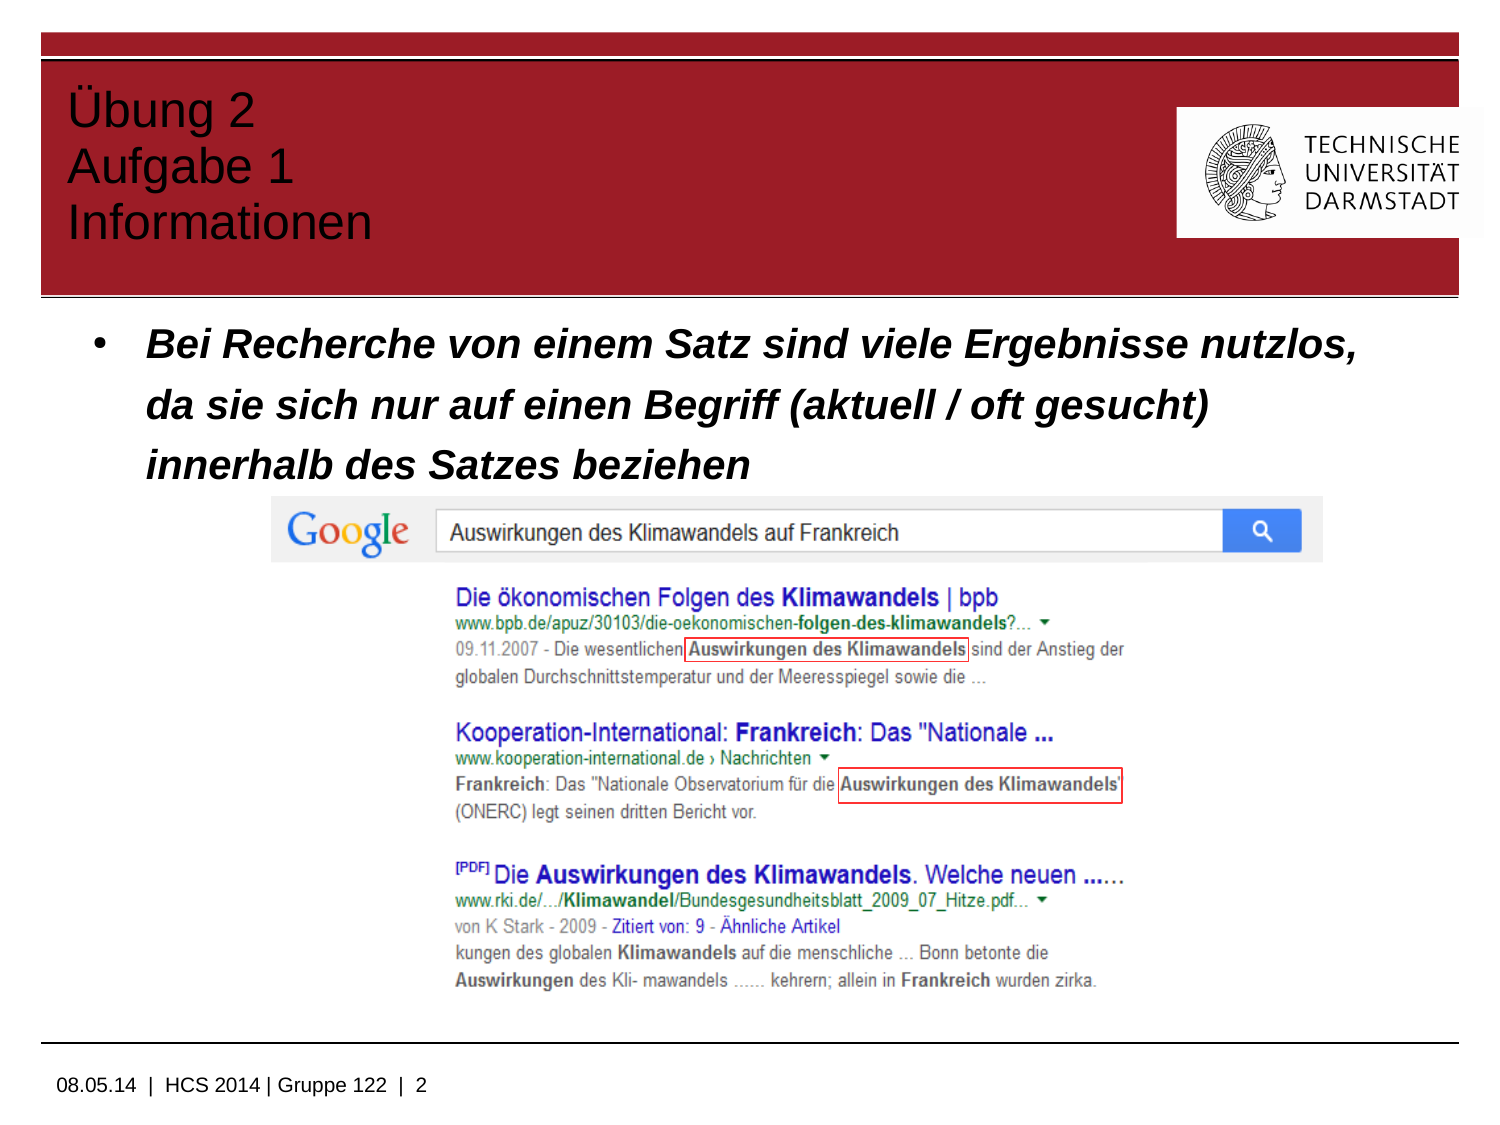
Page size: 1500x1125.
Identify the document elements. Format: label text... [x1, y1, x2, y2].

title Übung 2 Aufgabe 1 Informationen [67, 82, 1158, 250]
picture [271, 496, 1323, 1077]
picture [1176, 107, 1484, 238]
list Bei Recherche von einem Satz sind viele Ergebnisse nutzlos, da sie sich nur auf einen Begriff (aktuell / oft gesucht) innerhalb des Satzes beziehen [75, 307, 1395, 619]
